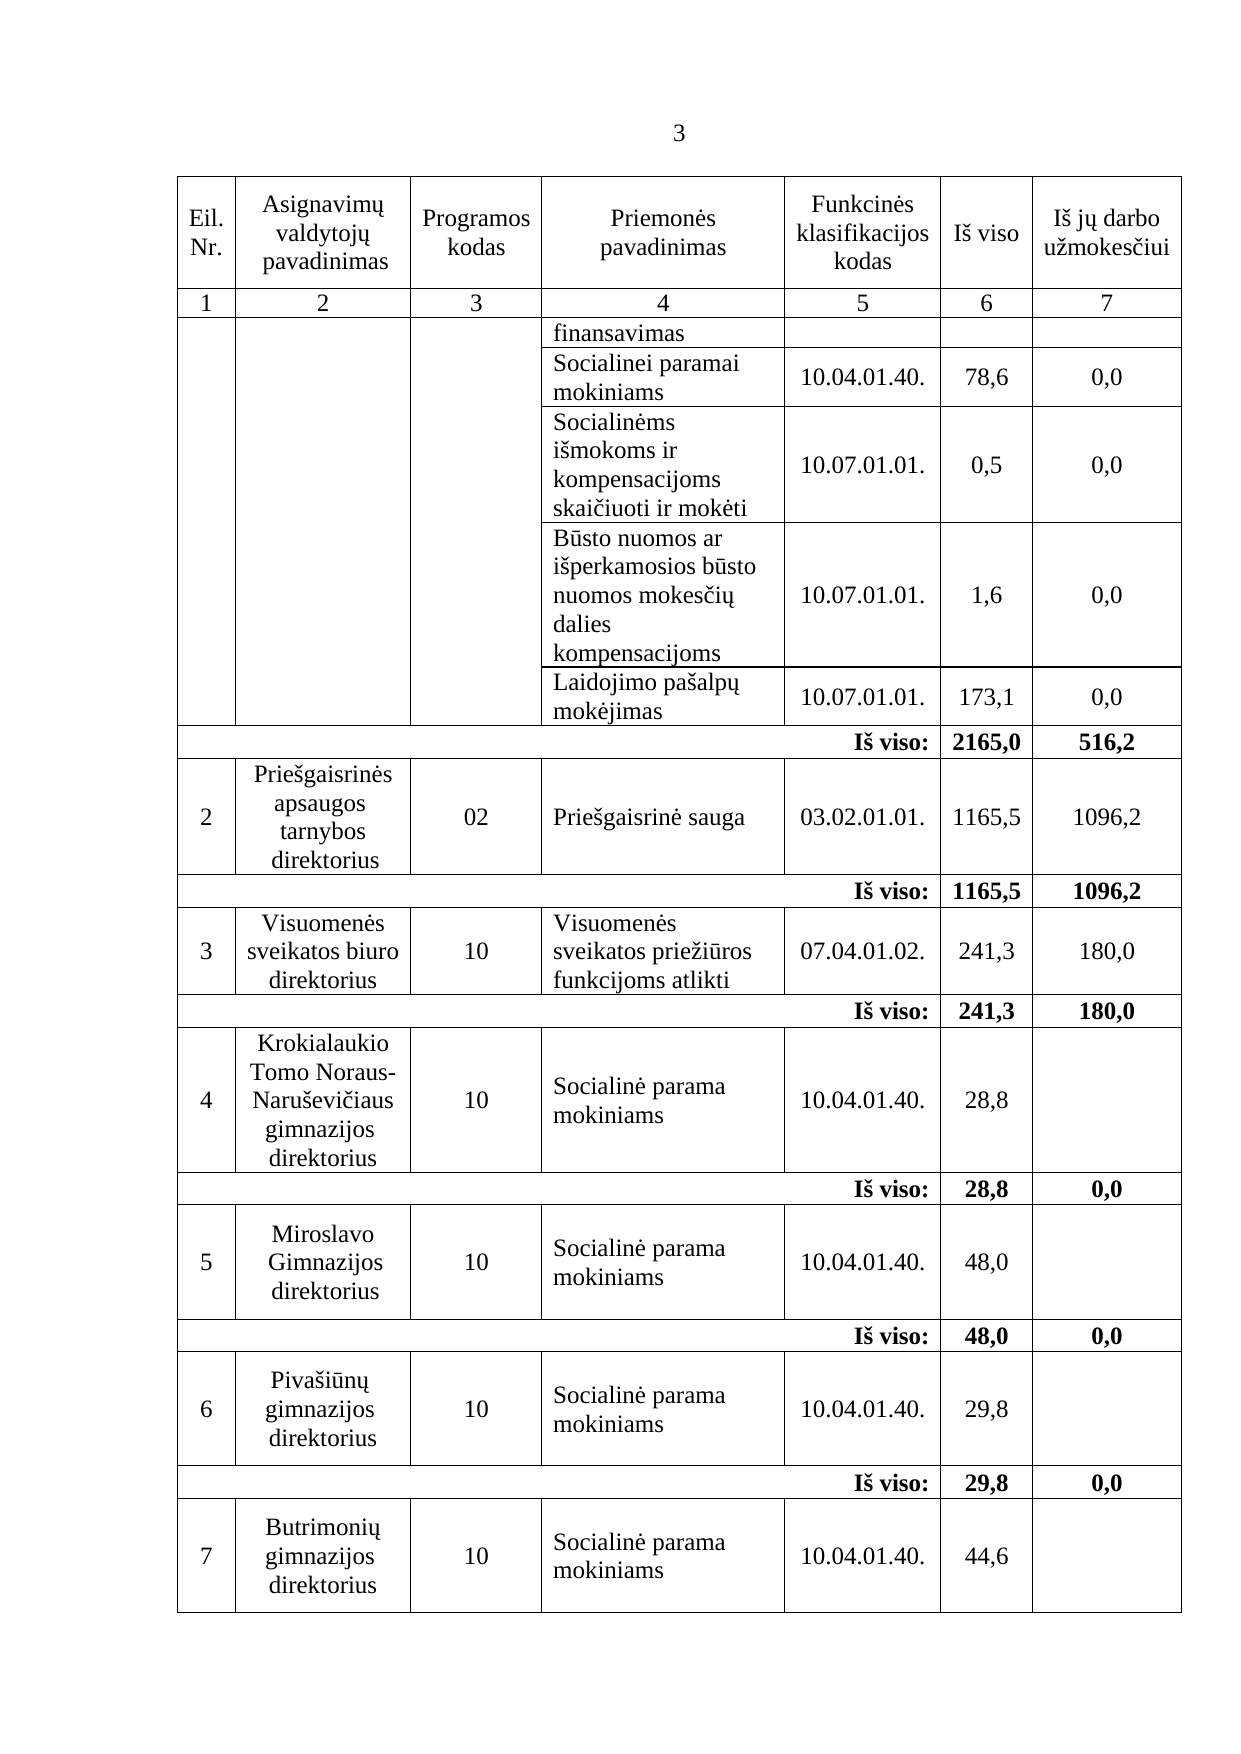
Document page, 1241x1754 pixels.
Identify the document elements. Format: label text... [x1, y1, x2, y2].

table_cell Butrimonių gimnazijos direktorius [236, 1499, 410, 1612]
table_cell 0,0 [1033, 1466, 1181, 1498]
table_cell 1096,2 [1033, 875, 1181, 907]
table_cell 1165,5 [941, 875, 1032, 907]
table_header Asignavimų valdytojų pavadinimas [236, 177, 410, 287]
table_cell 10.04.01.40. [785, 1205, 940, 1318]
table_cell 07.04.01.02. [785, 908, 940, 994]
table_cell 1165,5 [941, 759, 1032, 874]
table_cell [1033, 1352, 1181, 1465]
table_cell 6 [178, 1352, 235, 1465]
table_cell Iš viso: [178, 995, 940, 1027]
table_cell Pivašiūnų gimnazijos direktorius [236, 1352, 410, 1465]
table_cell 241,3 [941, 995, 1032, 1027]
table_cell 28,8 [941, 1028, 1032, 1172]
table_cell Socialinė parama mokiniams [542, 1352, 784, 1465]
table_cell Socialinėms išmokoms ir kompensacijoms skaičiuoti ir mokėti [542, 407, 784, 522]
table_header Programos kodas [411, 177, 541, 287]
table_header Iš jų darbo užmokesčiui [1033, 177, 1181, 287]
table_cell 10.07.01.01. [785, 523, 940, 666]
table_cell Socialinė parama mokiniams [542, 1205, 784, 1318]
table_cell 6 [941, 289, 1032, 317]
table_cell 10 [411, 1028, 541, 1172]
table_cell [178, 318, 235, 725]
table_cell Priešgaisrinė sauga [542, 759, 784, 874]
table_cell 3 [411, 289, 541, 317]
table_cell 10 [411, 1499, 541, 1612]
table_cell 10 [411, 1352, 541, 1465]
table_cell 7 [178, 1499, 235, 1612]
table_cell 10 [411, 908, 541, 994]
table_cell 10.04.01.40. [785, 1352, 940, 1465]
table_cell 180,0 [1033, 908, 1181, 994]
table_cell [1033, 1028, 1181, 1172]
table_cell Iš viso: [178, 1173, 940, 1204]
table_cell [941, 318, 1032, 347]
table_cell Iš viso: [178, 726, 940, 758]
table_cell Socialinė parama mokiniams [542, 1028, 784, 1172]
table_cell [411, 318, 541, 725]
table_header Eil. Nr. [178, 177, 235, 287]
table_header Iš viso [941, 177, 1032, 287]
table_cell 1 [178, 289, 235, 317]
table_cell 2165,0 [941, 726, 1032, 758]
table_cell 1,6 [941, 523, 1032, 666]
table_cell 10.07.01.01. [785, 407, 940, 522]
table_cell 180,0 [1033, 995, 1181, 1027]
table_cell 0,0 [1033, 407, 1181, 522]
table_cell 2 [236, 289, 410, 317]
table_cell 0,0 [1033, 668, 1181, 725]
table_cell 4 [542, 289, 784, 317]
table_cell 7 [1033, 289, 1181, 317]
table_cell Socialinei paramai mokiniams [542, 348, 784, 406]
table_cell Būsto nuomos ar išperkamosios būsto nuomos mokesčių dalies kompensacijoms [542, 523, 784, 666]
table_cell [236, 318, 410, 725]
table_cell 28,8 [941, 1173, 1032, 1204]
table_cell 78,6 [941, 348, 1032, 406]
table_cell 0,0 [1033, 1173, 1181, 1204]
table_cell Priešgaisrinės apsaugos tarnybos direktorius [236, 759, 410, 874]
table_cell Krokialaukio Tomo Noraus-Naruševičiaus gimnazijos direktorius [236, 1028, 410, 1172]
table_cell 173,1 [941, 668, 1032, 725]
table_cell [1033, 1499, 1181, 1612]
table_cell finansavimas [542, 318, 784, 347]
table_cell Iš viso: [178, 1466, 940, 1498]
table_cell Visuomenės sveikatos biuro direktorius [236, 908, 410, 994]
table_cell 0,0 [1033, 1320, 1181, 1351]
table_cell 0,5 [941, 407, 1032, 522]
table_cell Iš viso: [178, 875, 940, 907]
table_cell 10.04.01.40. [785, 348, 940, 406]
table_cell [785, 318, 940, 347]
table_header Priemonės pavadinimas [542, 177, 784, 287]
table_cell 44,6 [941, 1499, 1032, 1612]
table_cell 48,0 [941, 1320, 1032, 1351]
table_header Funkcinės klasifikacijos kodas [785, 177, 940, 287]
table_cell 0,0 [1033, 523, 1181, 666]
table_cell 10.04.01.40. [785, 1028, 940, 1172]
table_cell 02 [411, 759, 541, 874]
table_cell Miroslavo Gimnazijos direktorius [236, 1205, 410, 1318]
table_cell [1033, 1205, 1181, 1318]
table_cell Visuomenės sveikatos priežiūros funkcijoms atlikti [542, 908, 784, 994]
table_cell [1033, 318, 1181, 347]
table_cell 241,3 [941, 908, 1032, 994]
table_cell 4 [178, 1028, 235, 1172]
table_cell 10 [411, 1205, 541, 1318]
table_cell 03.02.01.01. [785, 759, 940, 874]
table_cell 5 [785, 289, 940, 317]
table_cell 5 [178, 1205, 235, 1318]
table_cell 1096,2 [1033, 759, 1181, 874]
table_cell 0,0 [1033, 348, 1181, 406]
table_cell 2 [178, 759, 235, 874]
table_cell 3 [178, 908, 235, 994]
table_cell 10.07.01.01. [785, 668, 940, 725]
table_cell 29,8 [941, 1352, 1032, 1465]
table_cell Iš viso: [178, 1320, 940, 1351]
table_cell 48,0 [941, 1205, 1032, 1318]
table_cell Laidojimo pašalpų mokėjimas [542, 668, 784, 725]
table_cell Socialinė parama mokiniams [542, 1499, 784, 1612]
table_cell 10.04.01.40. [785, 1499, 940, 1612]
table_cell 516,2 [1033, 726, 1181, 758]
table_cell 29,8 [941, 1466, 1032, 1498]
